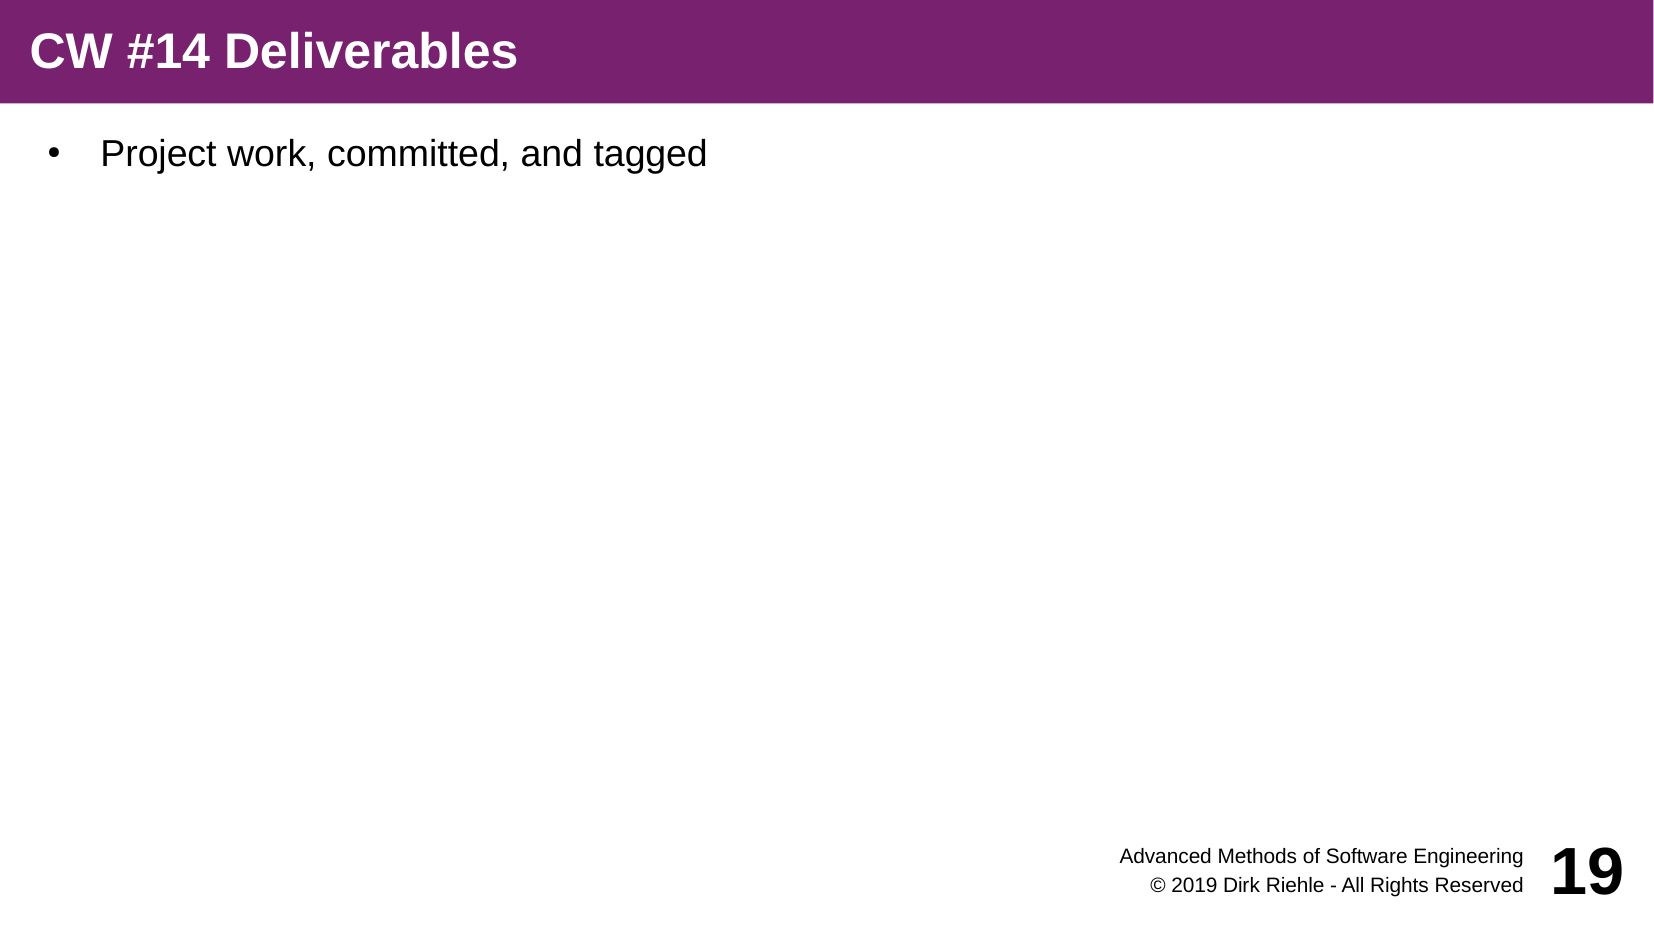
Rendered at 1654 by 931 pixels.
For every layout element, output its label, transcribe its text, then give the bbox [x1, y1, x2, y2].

list Project work, committed, and tagged [29, 132, 1625, 798]
title CW #14 Deliverables [0, 0, 1654, 104]
